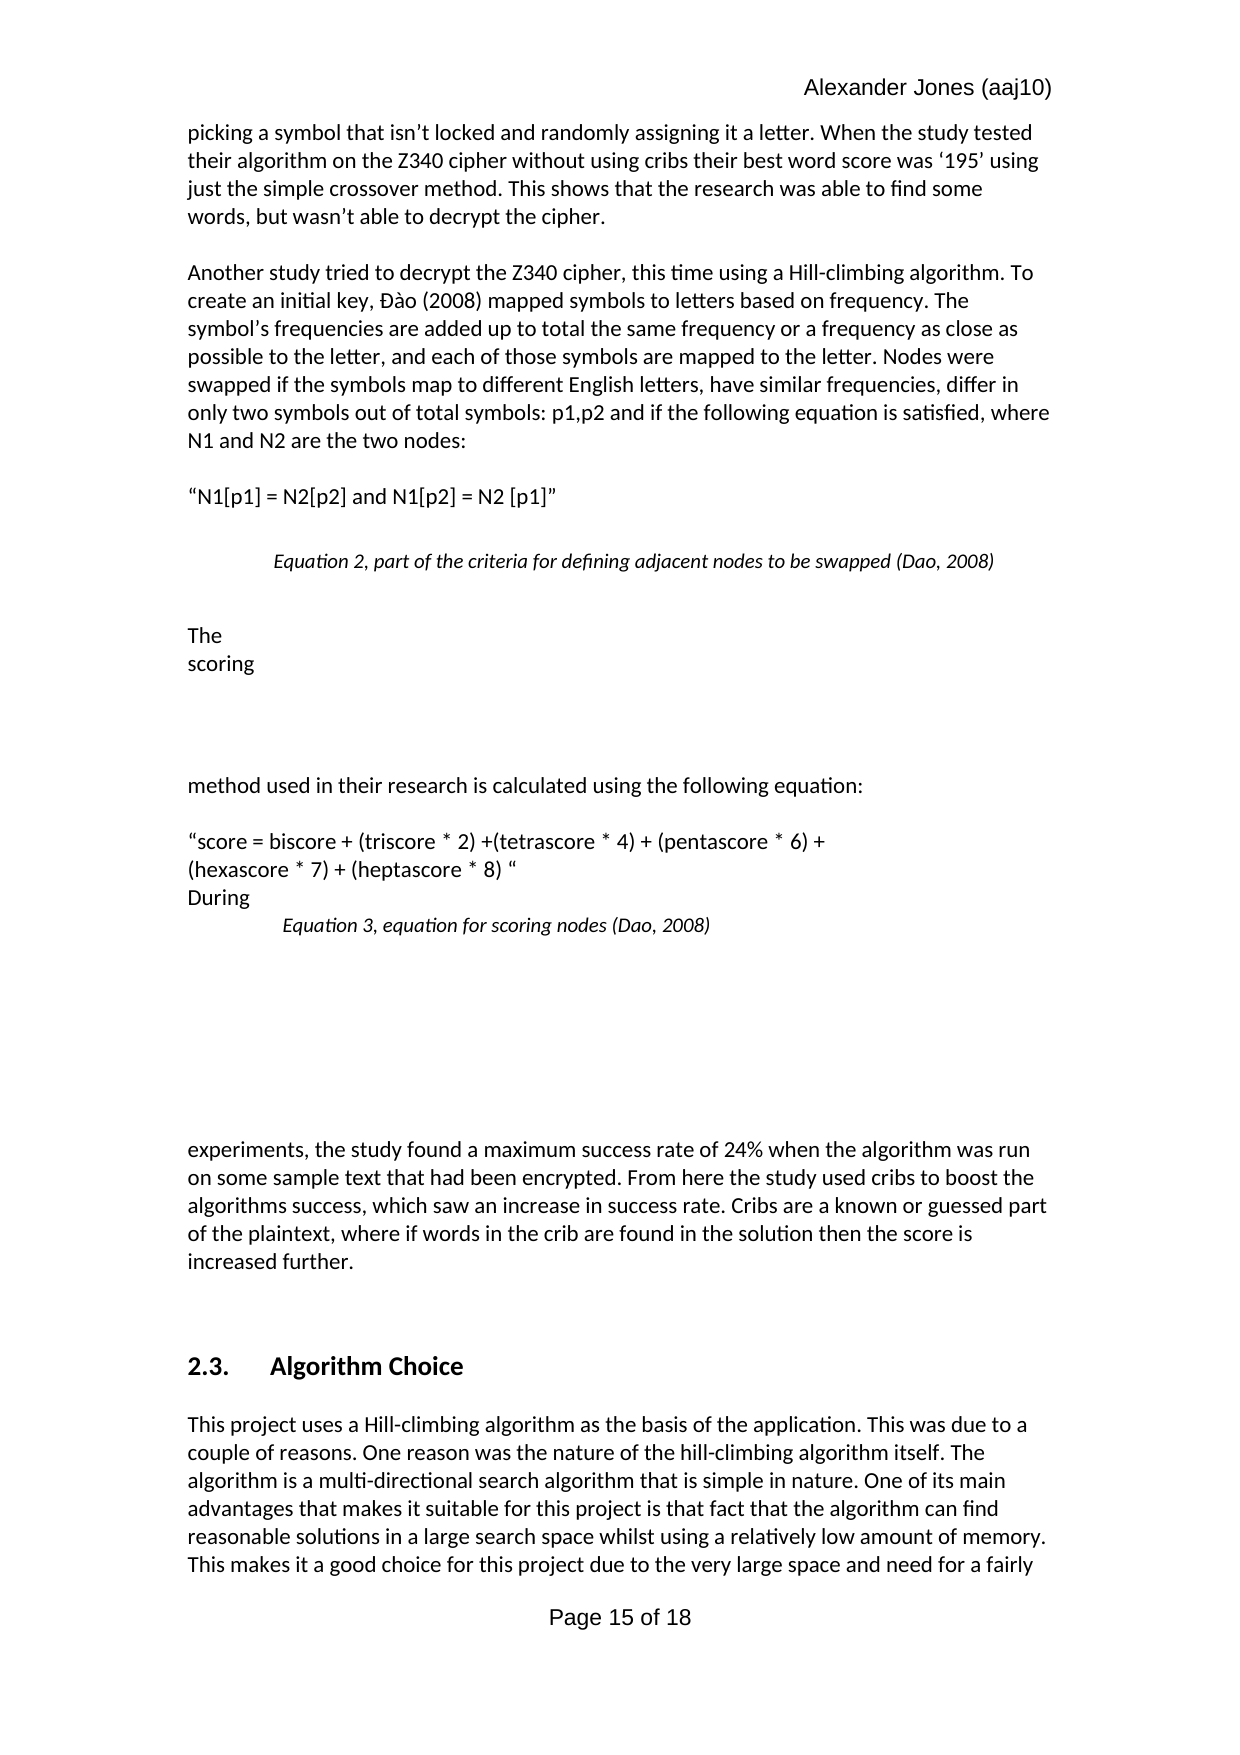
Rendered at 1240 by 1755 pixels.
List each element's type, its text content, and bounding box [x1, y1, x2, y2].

text The scoring method used in their research is calculated using the following equation: [187, 621, 1052, 799]
text This project uses a Hill-climbing algorithm as the basis of the application. This was due to a couple of reasons. One reason was the nature of the hill-climbing algorithm itself. The algorithm is a multi-directional search algorithm that is simple in nature. One of its main advantages that makes it suitable for this project is that fact that the algorithm can find reasonable solutions in a large search space whilst using a relatively low amount of memory. This makes it a good choice for this project due to the very large space and need for a fairly [187, 1410, 1052, 1578]
text During experiments, the study found a maximum success rate of 24% when the algorithm was run on some sample text that had been encrypted. From here the study used cribs to boost the algorithms success, which saw an increase in success rate. Cribs are a known or guessed part of the plaintext, where if words in the crib are found in the solution then the score is increased further. [187, 883, 1052, 1275]
text Equation 3, equation for scoring nodes (Dao, 2008) [282, 912, 991, 938]
text “N1[p1] = N2[p2] and N1[p2] = N2 [p1]” [187, 482, 1052, 510]
text (hexascore * 7) + (heptascore * 8) “ [187, 855, 1052, 883]
text Equation 2, part of the criteria for defining adjacent nodes to be swapped (Dao, 2008) [273, 548, 1037, 573]
subtitle Algorithm Choice [187, 1349, 1052, 1382]
text [267, 905, 1006, 1135]
text “score = biscore + (triscore * 2) +(tetrascore * 4) + (pentascore * 6) + [187, 827, 1052, 855]
text picking a symbol that isn’t locked and randomly assigning it a letter. When the study tested their algorithm on the Z340 cipher without using cribs their best word score was ‘195’ using just the simple crossover method. This shows that the research was able to find some words, but wasn’t able to decrypt the cipher. [187, 118, 1052, 230]
text Another study tried to decrypt the Z340 cipher, this time using a Hill-climbing algorithm. To create an initial key, Đào (2008) mapped symbols to letters based on frequency. The symbol’s frequencies are added up to total the same frequency or a frequency as close as possible to the letter, and each of those symbols are mapped to the letter. Nodes were swapped if the symbols map to different English letters, have similar frequencies, differ in only two symbols out of total symbols: p1,p2 and if the following equation is satisfied, where N1 and N2 are the two nodes: [187, 258, 1052, 454]
